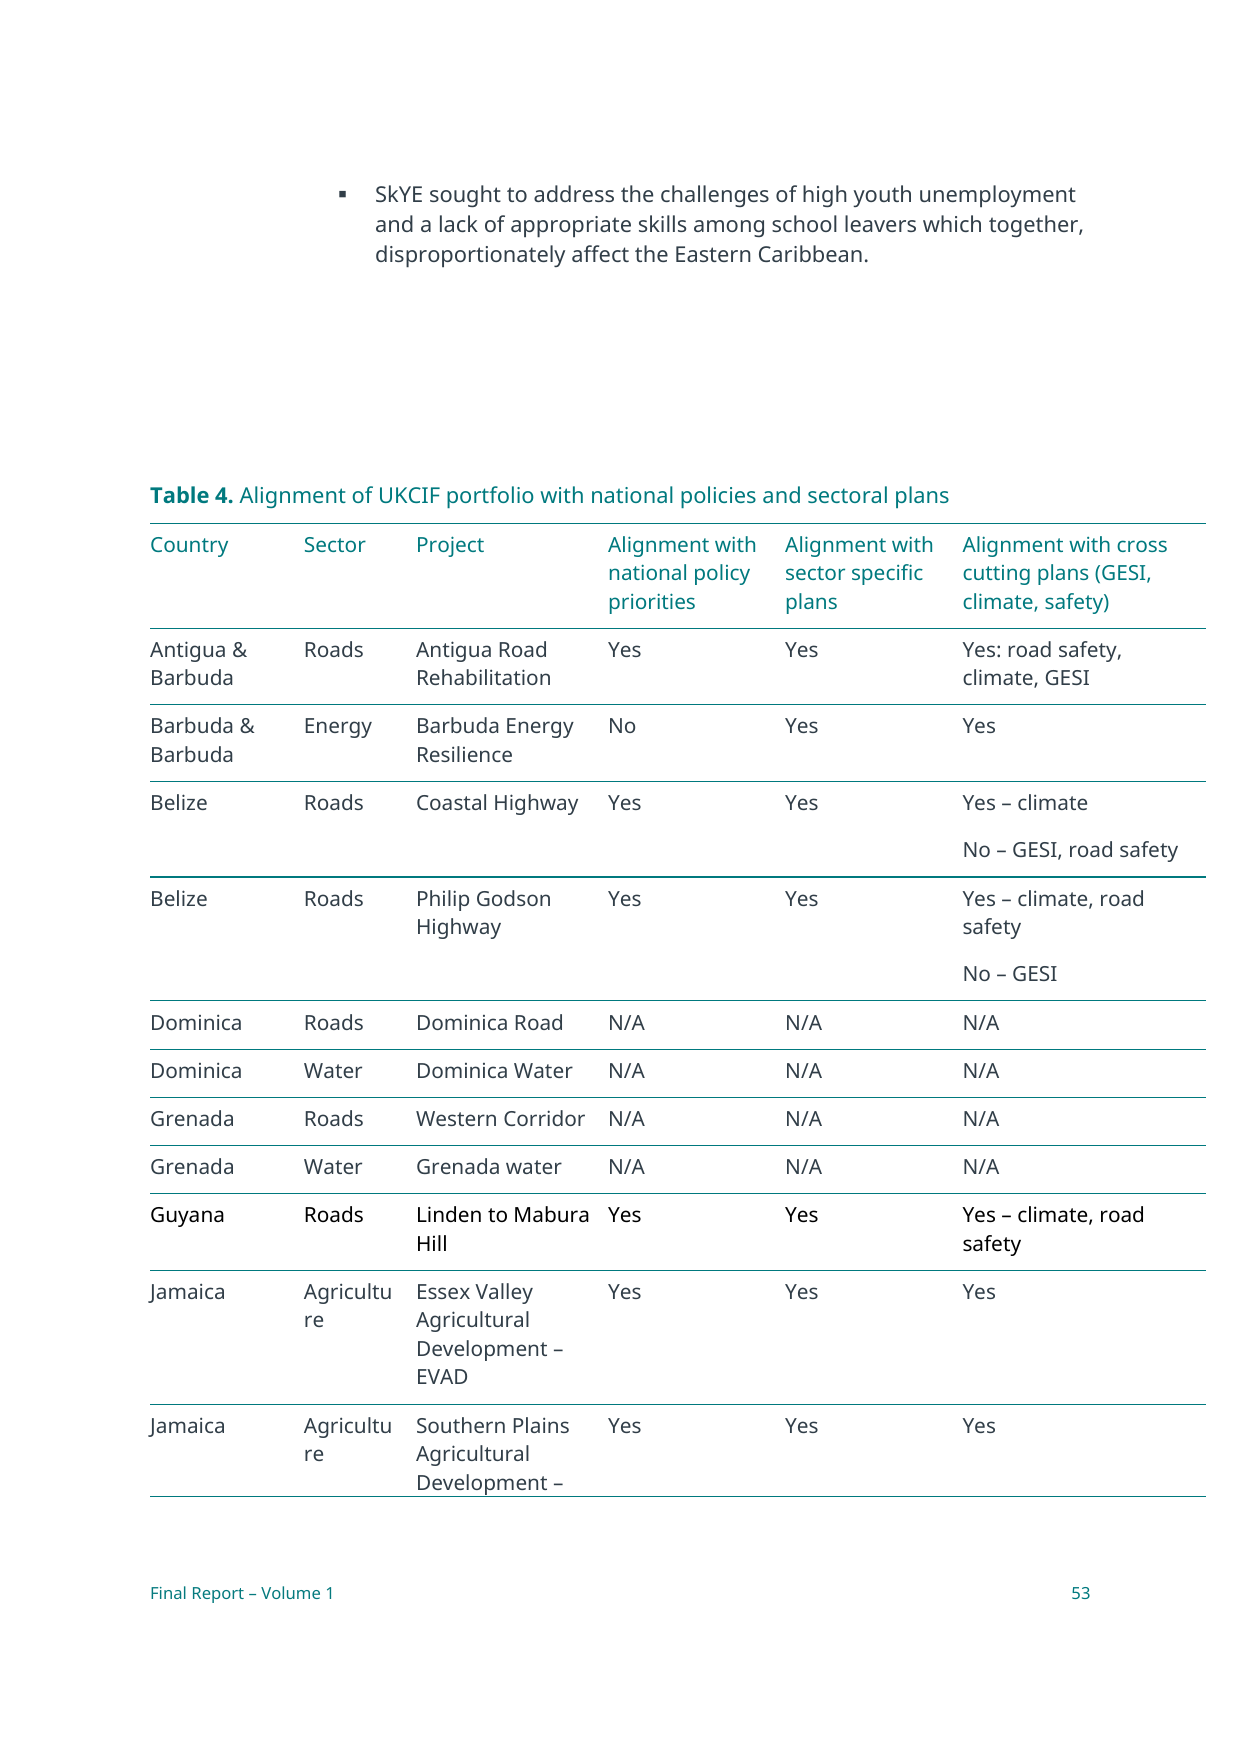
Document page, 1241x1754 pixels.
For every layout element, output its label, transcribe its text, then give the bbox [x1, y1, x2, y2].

table_cell Yes [608, 1271, 785, 1403]
table_cell Yes – climate No – GESI, road safety [962, 782, 1206, 876]
table_cell Essex Valley Agricultural Development – EVAD [416, 1271, 608, 1403]
table_cell Yes [785, 1405, 962, 1496]
table_cell N/A [785, 1001, 962, 1048]
table_cell N/A [608, 1098, 785, 1145]
table_cell N/A [962, 1050, 1206, 1097]
table_cell Dominica Road [416, 1001, 608, 1048]
table_cell N/A [962, 1001, 1206, 1048]
table_cell Roads [304, 878, 416, 1000]
table_cell Yes [608, 629, 785, 704]
table_cell N/A [608, 1146, 785, 1193]
table_cell Dominica Water [416, 1050, 608, 1097]
table_cell Jamaica [150, 1405, 304, 1496]
table_cell Water [304, 1146, 416, 1193]
table_cell N/A [608, 1001, 785, 1048]
table_cell N/A [962, 1146, 1206, 1193]
table_cell Grenada [150, 1146, 304, 1193]
table_cell Yes [608, 1194, 785, 1270]
table_cell Grenada [150, 1098, 304, 1145]
table_cell Yes [608, 878, 785, 1000]
table_cell Jamaica [150, 1271, 304, 1403]
table_cell Barbuda Energy Resilience [416, 705, 608, 781]
table_cell N/A [785, 1146, 962, 1193]
table_header Alignment with cross cutting plans (GESI, climate, safety) [962, 524, 1206, 628]
table_cell Barbuda & Barbuda [150, 705, 304, 781]
table_cell Roads [304, 629, 416, 704]
table_cell Dominica [150, 1001, 304, 1048]
table_cell Yes [962, 705, 1206, 781]
table_cell Yes [785, 1271, 962, 1403]
table_cell N/A [785, 1050, 962, 1097]
table_cell Roads [304, 1001, 416, 1048]
table_cell Yes [785, 629, 962, 704]
table_cell Yes [962, 1271, 1206, 1403]
table_cell Roads [304, 782, 416, 876]
table_cell Belize [150, 782, 304, 876]
table_header Sector [304, 524, 416, 628]
table_cell Yes [608, 1405, 785, 1496]
table_cell Roads [304, 1098, 416, 1145]
table_cell Dominica [150, 1050, 304, 1097]
table_cell Guyana [150, 1194, 304, 1270]
table_header Project [416, 524, 608, 628]
table_header Alignment with sector specific plans [785, 524, 962, 628]
table_cell Western Corridor [416, 1098, 608, 1145]
text Table 4. Alignment of UKCIF portfolio with national policies and sectoral plans [150, 480, 1090, 510]
table_cell N/A [962, 1098, 1206, 1145]
table_header Country [150, 524, 304, 628]
list SkYE sought to address the challenges of high youth unemployment and a lack of appropriate skills among school leavers which together, disproportionately affect the Eastern Caribbean. [337, 179, 1090, 269]
table_cell Roads [304, 1194, 416, 1270]
table_cell Southern Plains Agricultural Development – [416, 1405, 608, 1496]
table_cell Antigua Road Rehabilitation [416, 629, 608, 704]
table_cell Yes: road safety, climate, GESI [962, 629, 1206, 704]
table_cell Agriculture [304, 1405, 416, 1496]
table_cell Agriculture [304, 1271, 416, 1403]
table_cell Yes – climate, road safety No – GESI [962, 878, 1206, 1000]
table_cell Yes [962, 1405, 1206, 1496]
table_cell N/A [785, 1098, 962, 1145]
table_cell Philip Godson Highway [416, 878, 608, 1000]
table_cell Linden to Mabura Hill [416, 1194, 608, 1270]
table_cell Belize [150, 878, 304, 1000]
table_cell N/A [608, 1050, 785, 1097]
table_cell Energy [304, 705, 416, 781]
table_cell Yes [785, 1194, 962, 1270]
table_cell Yes [785, 878, 962, 1000]
table_cell Grenada water [416, 1146, 608, 1193]
table_cell Yes [608, 782, 785, 876]
table_cell Yes [785, 705, 962, 781]
table_cell Antigua & Barbuda [150, 629, 304, 704]
table_cell Water [304, 1050, 416, 1097]
table_header Alignment with national policy priorities [608, 524, 785, 628]
table_cell Yes [785, 782, 962, 876]
table_cell Yes – climate, road safety [962, 1194, 1206, 1270]
table_cell Coastal Highway [416, 782, 608, 876]
table_cell No [608, 705, 785, 781]
